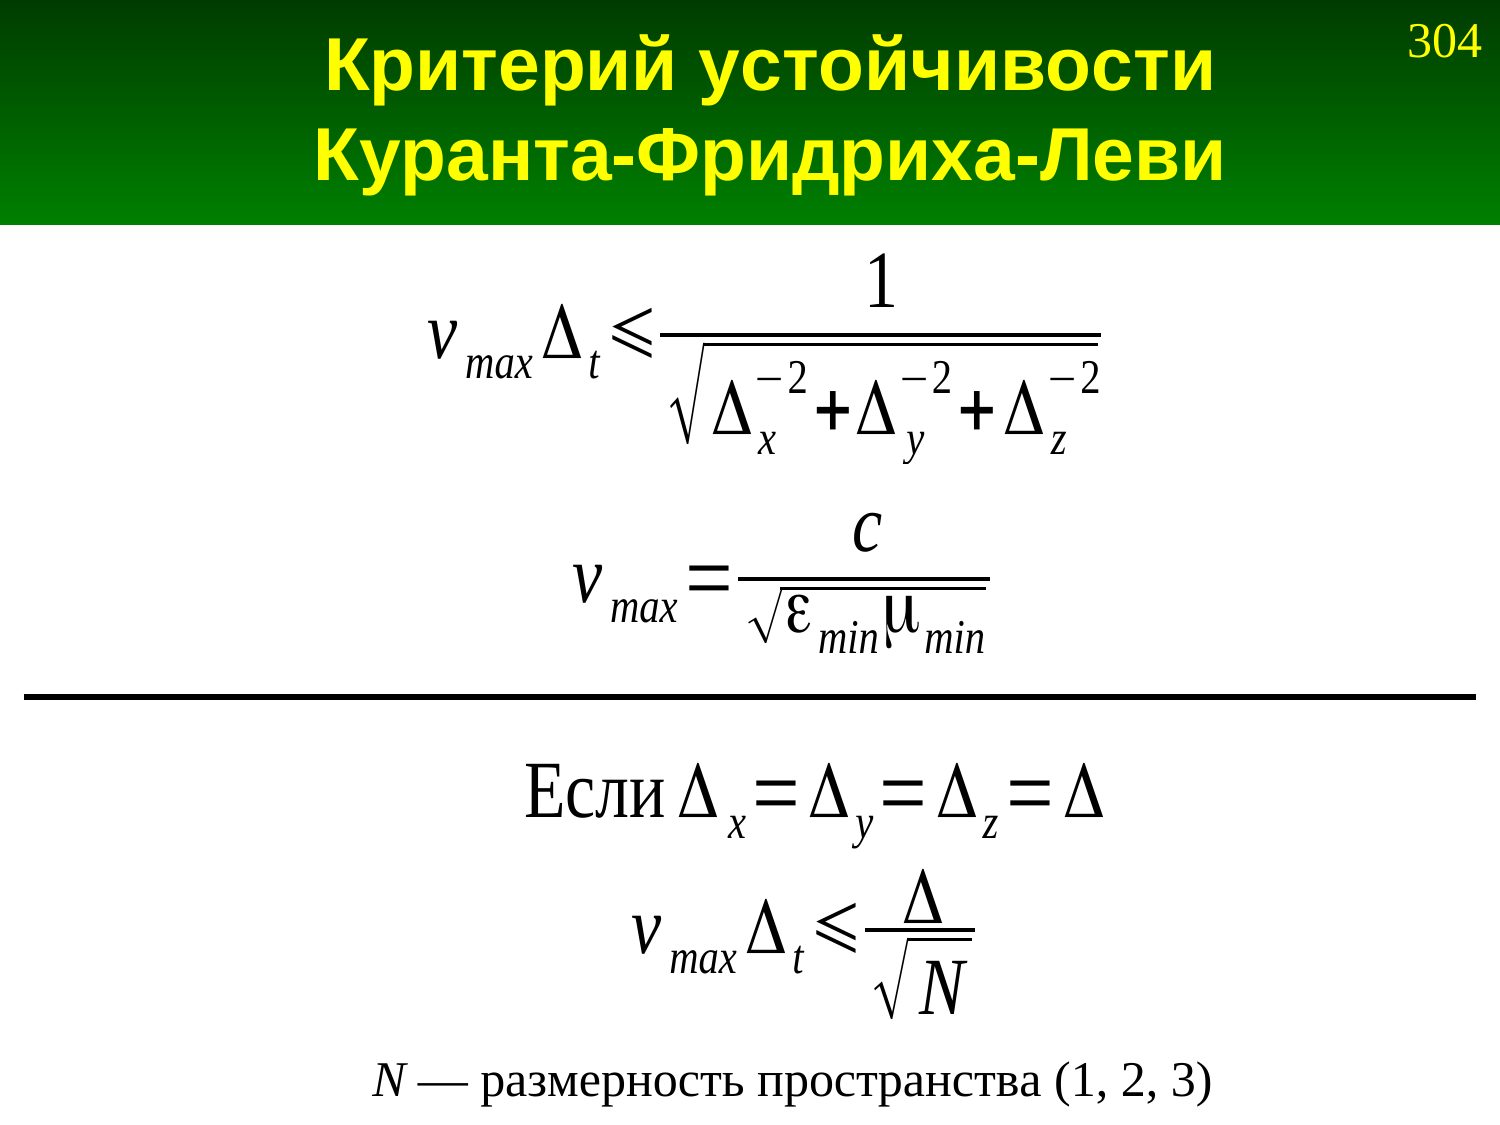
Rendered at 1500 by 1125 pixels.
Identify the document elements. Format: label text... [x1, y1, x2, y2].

chart [555, 480, 1011, 662]
title Критерий устойчивости Куранта-Фридриха-Леви [100, 7, 1441, 204]
chart [410, 236, 1123, 464]
chart [614, 862, 997, 1034]
text_box N — размерность пространства (1, 2, 3) [357, 1039, 1229, 1115]
chart [507, 746, 1123, 851]
